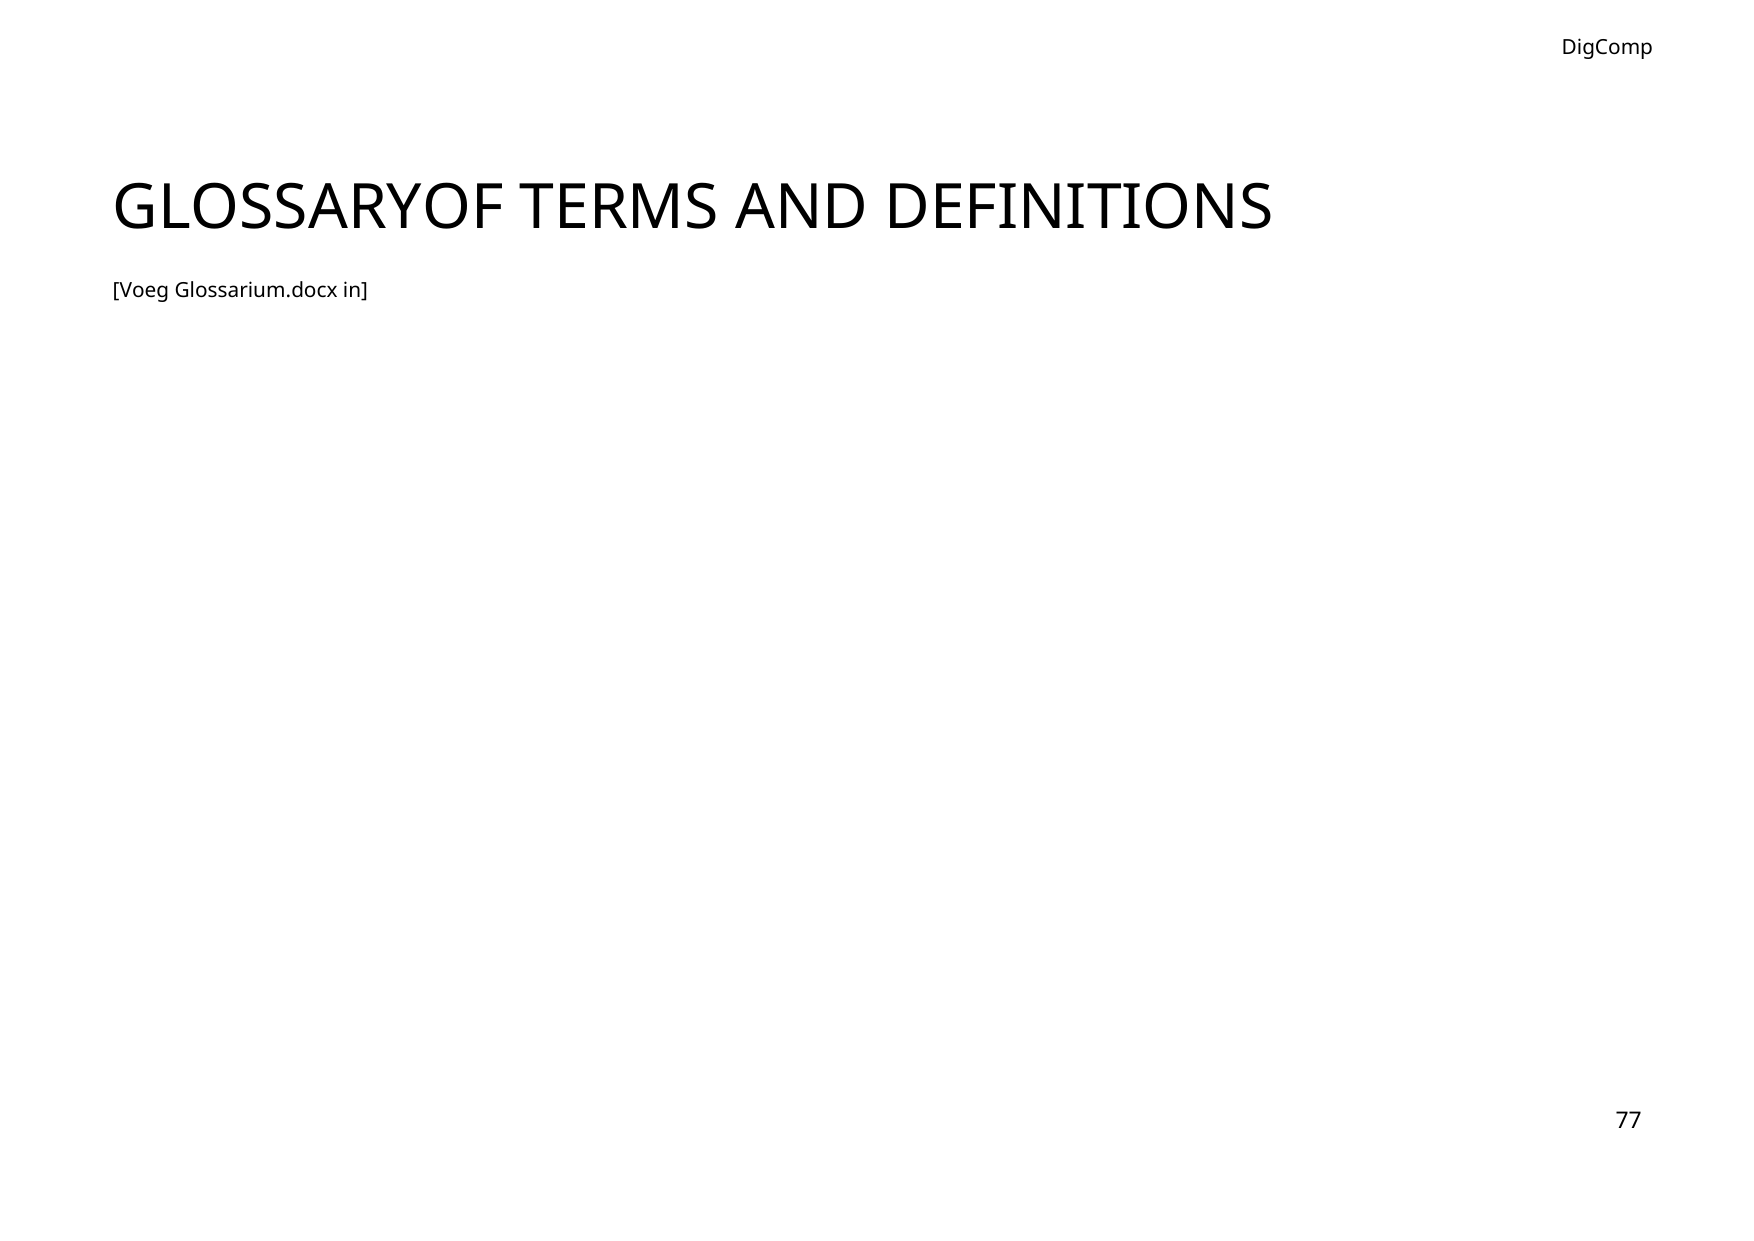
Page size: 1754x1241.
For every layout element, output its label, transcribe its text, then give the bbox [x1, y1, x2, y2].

subtitle GLOSSARYOF TERMS AND DEFINITIONS [112, 162, 1641, 247]
text [Voeg Glossarium.docx in] [112, 276, 1641, 304]
